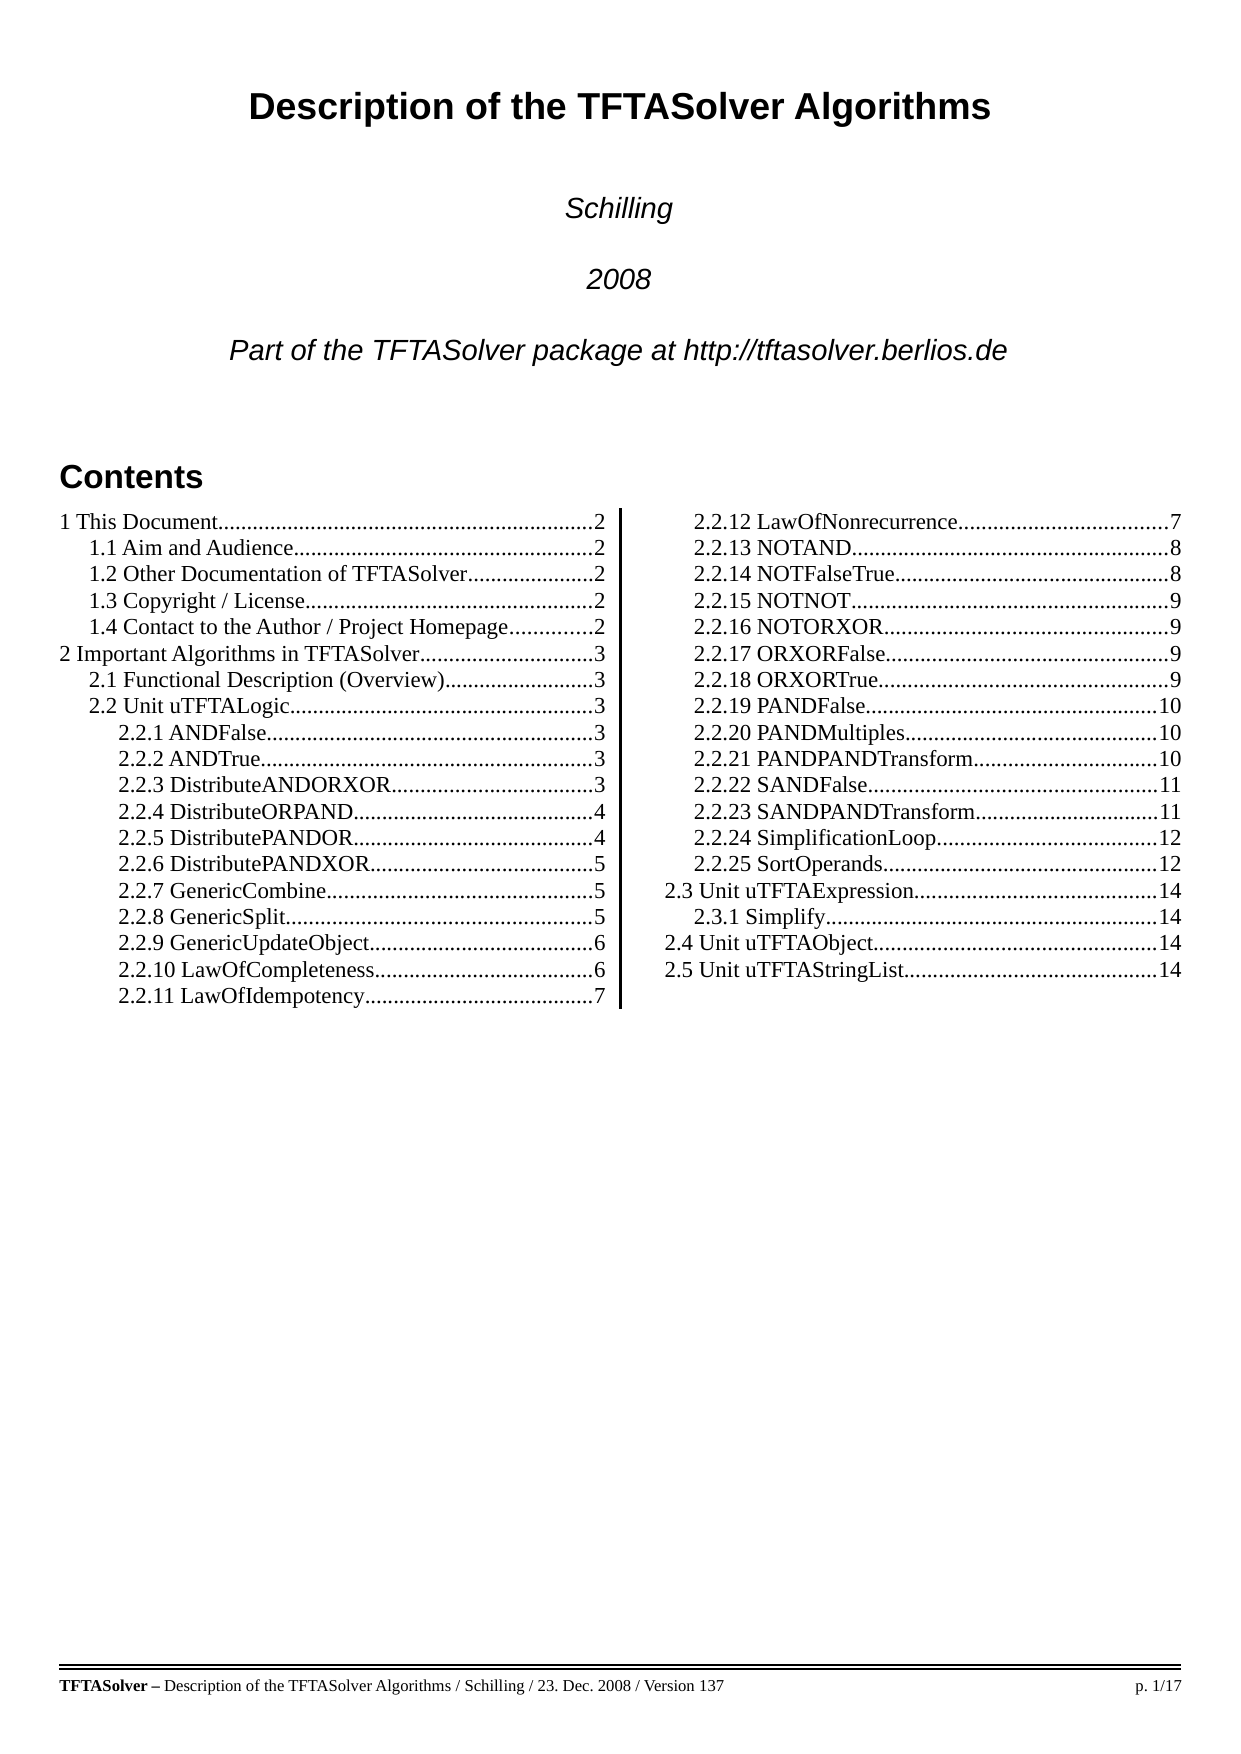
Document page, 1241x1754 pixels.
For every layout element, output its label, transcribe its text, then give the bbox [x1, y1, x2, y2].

text 1.4 Contact to the Author / Project Homepage 2 [88, 613, 605, 639]
text 2.3 Unit uTFTAExpression 14 [664, 877, 1181, 903]
text 2.2.9 GenericUpdateObject 6 [118, 929, 605, 956]
text 2.5 Unit uTFTAStringList 14 [664, 956, 1181, 982]
text 2.2.1 ANDFalse 3 [118, 719, 605, 745]
subtitle Part of the TFTASolver package at http://tftasolver.berlios.de [59, 333, 1181, 367]
text 1 This Document 2 [59, 508, 605, 534]
text 2.2.4 DistributeORPAND 4 [118, 798, 605, 824]
text 2.2.20 PANDMultiples 10 [694, 719, 1181, 745]
text 2.1 Functional Description (Overview) 3 [88, 666, 605, 692]
text 2.2.11 LawOfIdempotency 7 [118, 982, 605, 1008]
text 2.2.24 SimplificationLoop 12 [694, 824, 1181, 850]
text 2.2.18 ORXORTrue 9 [694, 666, 1181, 692]
text 2.2.15 NOTNOT 9 [694, 587, 1181, 613]
text 2.2.22 SANDFalse 11 [694, 771, 1181, 798]
text 2.2.5 DistributePANDOR 4 [118, 824, 605, 850]
subtitle 2008 [59, 262, 1181, 296]
text 2.2.13 NOTAND 8 [694, 534, 1181, 561]
text 1.2 Other Documentation of TFTASolver 2 [88, 561, 605, 587]
text 2.2.21 PANDPANDTransform 10 [694, 745, 1181, 771]
text 2.2.6 DistributePANDXOR 5 [118, 850, 605, 877]
text 1.1 Aim and Audience 2 [88, 534, 605, 561]
text 2.2.16 NOTORXOR 9 [694, 613, 1181, 639]
text 2.2 Unit uTFTALogic 3 [88, 692, 605, 719]
text 2.2.23 SANDPANDTransform 11 [694, 798, 1181, 824]
text 2.4 Unit uTFTAObject 14 [664, 929, 1181, 956]
text 2.2.3 DistributeANDORXOR 3 [118, 771, 605, 798]
text 2.2.12 LawOfNonrecurrence 7 [694, 508, 1181, 534]
text 2.3.1 Simplify 14 [694, 903, 1181, 929]
text 2.2.19 PANDFalse 10 [694, 692, 1181, 719]
title Description of the TFTASolver Algorithms [59, 84, 1181, 127]
subtitle Schilling [59, 191, 1181, 224]
text 2.2.17 ORXORFalse 9 [694, 639, 1181, 666]
text 2 Important Algorithms in TFTASolver 3 [59, 639, 605, 666]
subtitle Contents [59, 457, 1181, 495]
text 2.2.25 SortOperands 12 [694, 850, 1181, 877]
text 2.2.2 ANDTrue 3 [118, 745, 605, 771]
text 1.3 Copyright / License 2 [88, 587, 605, 613]
text 2.2.7 GenericCombine 5 [118, 877, 605, 903]
text 2.2.8 GenericSplit 5 [118, 903, 605, 929]
text 2.2.10 LawOfCompleteness 6 [118, 956, 605, 982]
text 2.2.14 NOTFalseTrue 8 [694, 561, 1181, 587]
